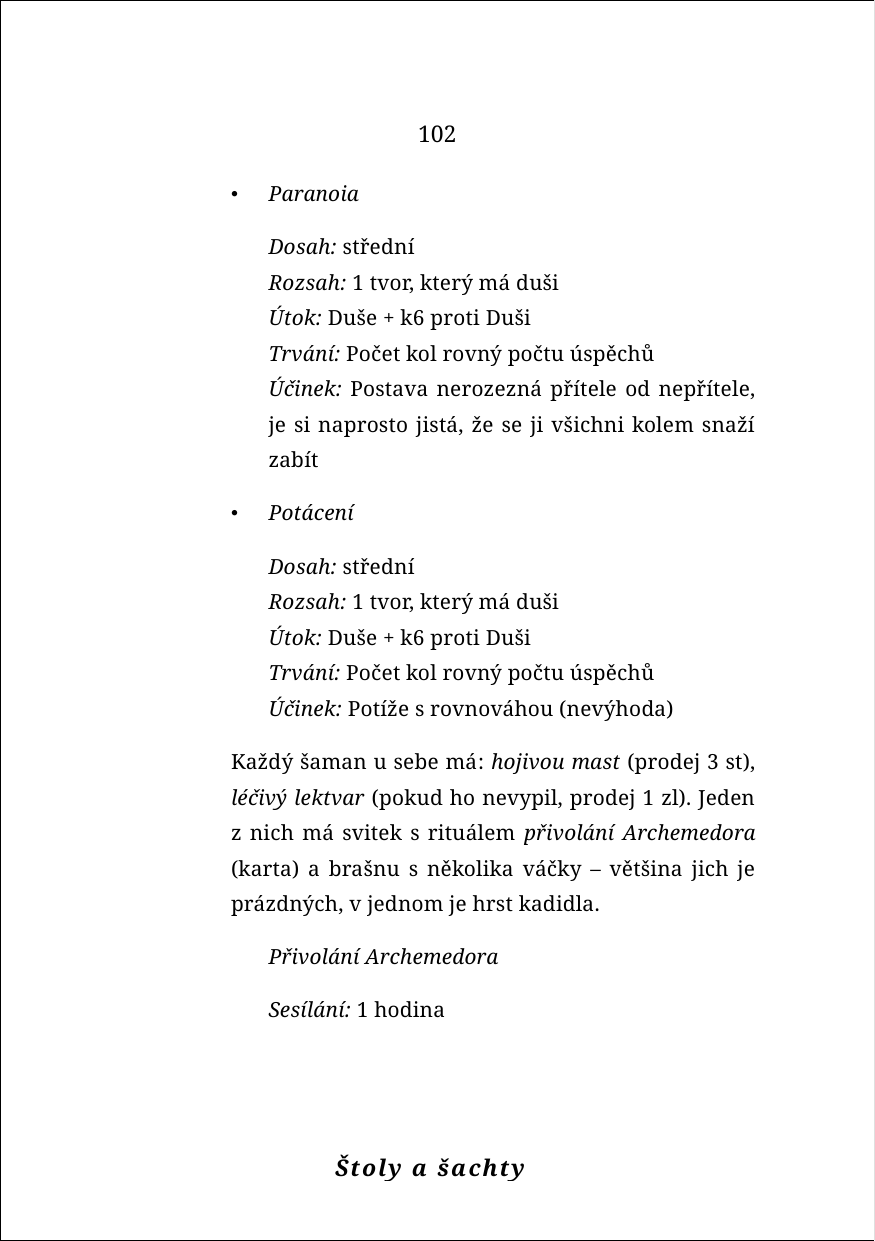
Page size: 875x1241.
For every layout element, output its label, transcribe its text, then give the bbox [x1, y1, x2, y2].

list Přivolání Archemedora [231, 942, 756, 971]
list Každý šaman u sebe má: hojivou mast (prodej 3 st), léčivý lektvar (pokud ho nevypil, prodej 1 zl). Jeden z nich má svitek s rituálem přivolání Archemedora (karta) a brašnu s několika váčky – většina jich je prázdných, v jednom je hrst kadidla. [193, 747, 756, 918]
list Potácení [231, 498, 756, 527]
list Dosah: střední Rozsah: 1 tvor, který má duši Útok: Duše + k6 proti Duši Trvání: Počet kol rovný počtu úspěchů Účinek: Potíže s rovnováhou (nevýhoda) [231, 552, 756, 722]
list Dosah: střední Rozsah: 1 tvor, který má duši Útok: Duše + k6 proti Duši Trvání: Počet kol rovný počtu úspěchů Účinek: Postava nerozezná přítele od nepřítele, je si naprosto jistá, že se ji všichni kolem snaží zabít [231, 232, 756, 474]
list Sesílání: 1 hodina [231, 996, 756, 1024]
list Paranoia [231, 179, 756, 207]
